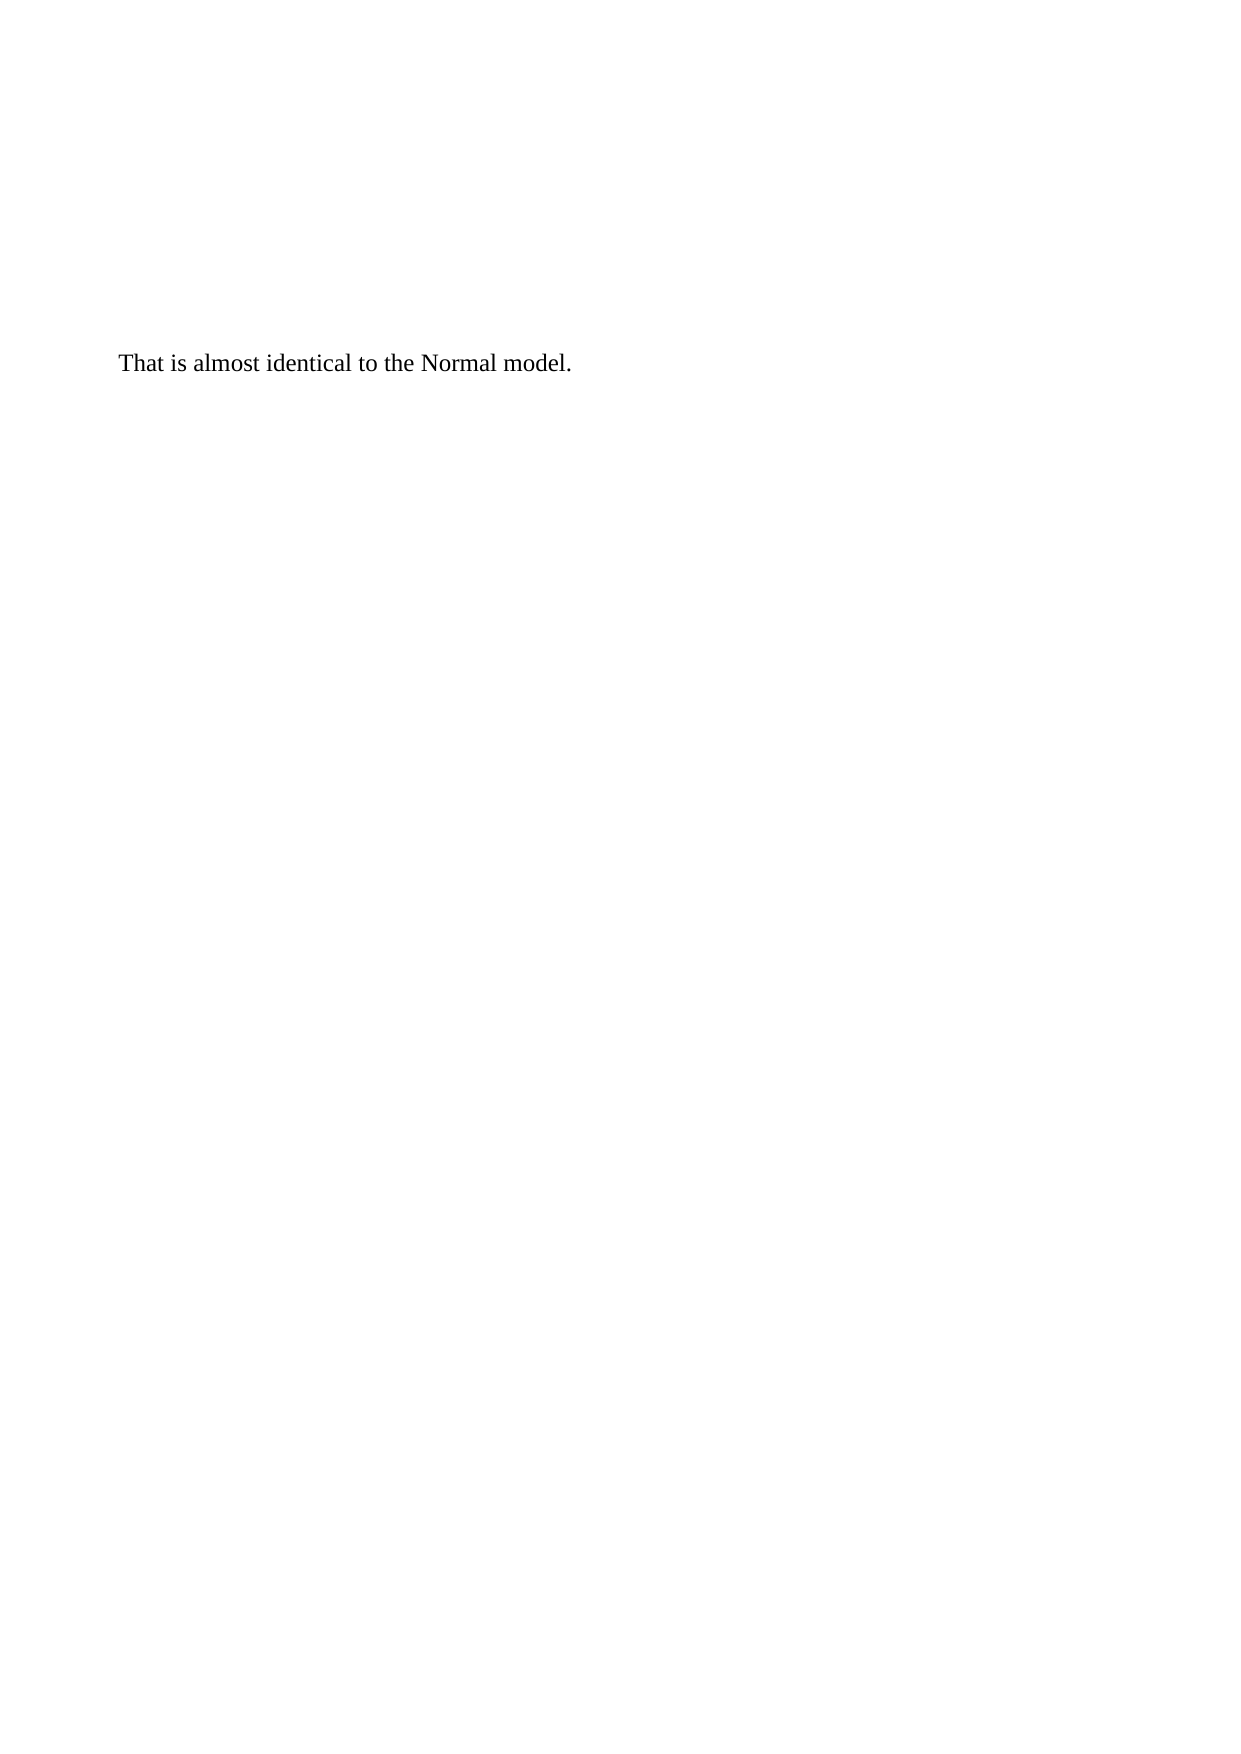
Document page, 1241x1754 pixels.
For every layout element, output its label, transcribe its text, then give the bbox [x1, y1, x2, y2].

text That is almost identical to the Normal model. [118, 348, 1122, 377]
